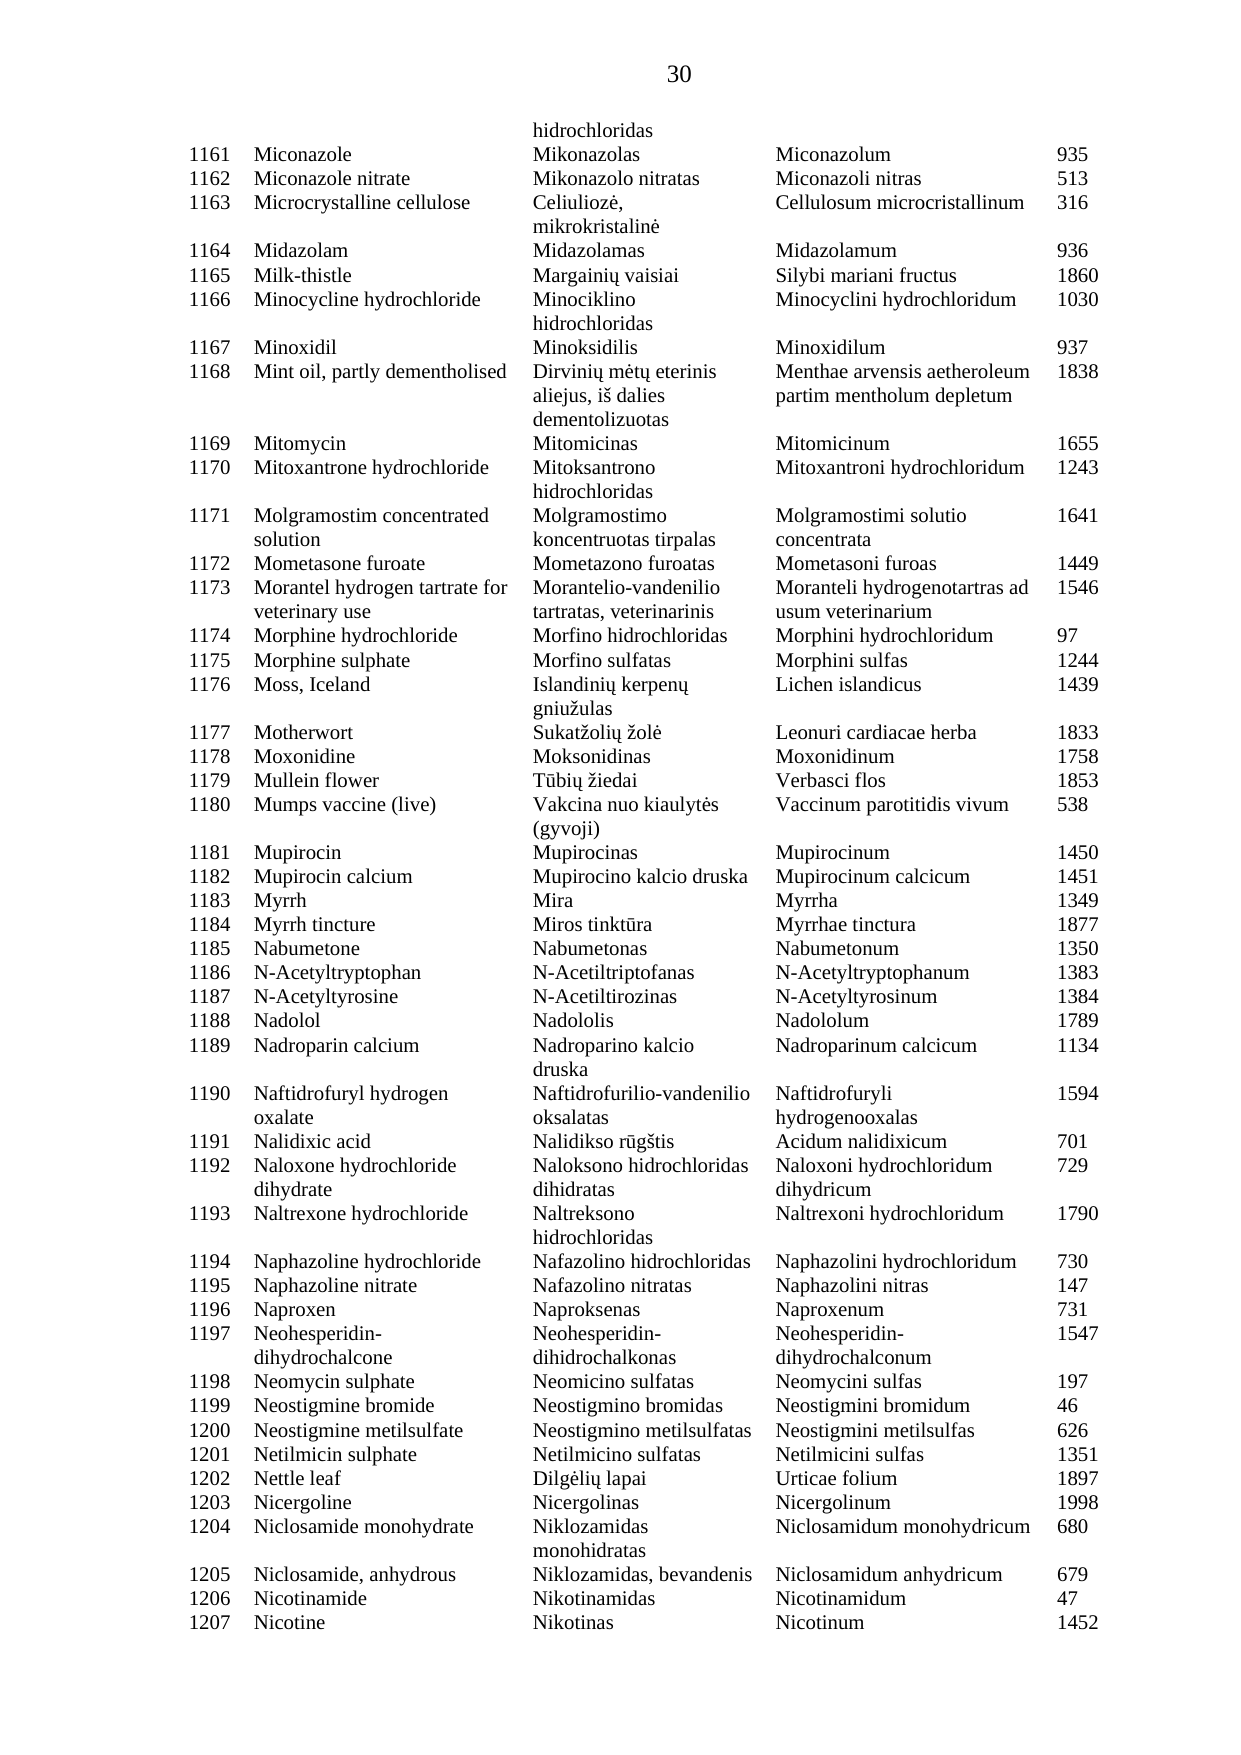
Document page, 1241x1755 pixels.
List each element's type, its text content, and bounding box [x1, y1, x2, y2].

table_cell Tūbių žiedai [521, 768, 764, 792]
table_cell Leonuri cardiacae herba [764, 720, 1046, 744]
table_cell 1641 [1046, 503, 1181, 551]
table_cell Miros tinktūra [521, 912, 764, 936]
table_cell 1384 [1046, 984, 1181, 1008]
table_cell Nicergolinum [764, 1490, 1046, 1514]
table_cell 316 [1046, 190, 1181, 238]
table_cell 1166 [177, 287, 242, 335]
table_cell 1594 [1046, 1081, 1181, 1129]
table_cell Naproksenas [521, 1297, 764, 1321]
table_cell Midazolamum [764, 239, 1046, 262]
table_cell 1790 [1046, 1201, 1181, 1249]
table_cell Cellulosum microcristallinum [764, 190, 1046, 238]
table_cell Mupirocin [242, 840, 521, 864]
table_cell Mitoksantrono hidrochloridas [521, 455, 764, 503]
table_cell Molgramostim concentrated solution [242, 503, 521, 551]
table_cell Naproxen [242, 1297, 521, 1321]
table_cell Netilmicin sulphate [242, 1442, 521, 1466]
table_cell Mint oil, partly dementholised [242, 359, 521, 431]
table_cell Morphini sulfas [764, 648, 1046, 672]
table_cell Nicergoline [242, 1490, 521, 1514]
table_cell 1193 [177, 1201, 242, 1249]
table_cell Nafazolino nitratas [521, 1273, 764, 1297]
table_cell Nicotine [242, 1610, 521, 1634]
table_cell 935 [1046, 142, 1181, 166]
table_cell 1183 [177, 888, 242, 912]
table_cell 1350 [1046, 936, 1181, 960]
table_cell 1758 [1046, 744, 1181, 768]
table_cell Moxonidinum [764, 744, 1046, 768]
table_cell Naproxenum [764, 1297, 1046, 1321]
table_cell [764, 118, 1046, 142]
table_cell 1897 [1046, 1466, 1181, 1490]
table_cell 701 [1046, 1129, 1181, 1153]
table_cell Mitoxantroni hydrochloridum [764, 455, 1046, 503]
table_cell Naphazolini nitras [764, 1273, 1046, 1297]
table_cell [1046, 118, 1181, 142]
table_cell 1190 [177, 1081, 242, 1129]
table_cell Minocycline hydrochloride [242, 287, 521, 335]
table_cell Milk-thistle [242, 263, 521, 287]
table_cell Nabumetone [242, 936, 521, 960]
table_cell Nafazolino hidrochloridas [521, 1249, 764, 1273]
table_cell Naftidrofuryl hydrogen oxalate [242, 1081, 521, 1129]
table_cell Morantel hydrogen tartrate for veterinary use [242, 575, 521, 623]
table_cell Morantelio-vandenilio tartratas, veterinarinis [521, 575, 764, 623]
table_cell 1547 [1046, 1321, 1181, 1369]
table_cell Niclosamidum monohydricum [764, 1514, 1046, 1562]
table_cell 1451 [1046, 864, 1181, 888]
table_cell Mikonazolas [521, 142, 764, 166]
table_cell Mometazono furoatas [521, 551, 764, 575]
table_cell hidrochloridas [521, 118, 764, 142]
table_cell Moxonidine [242, 744, 521, 768]
table_cell Mupirocinum [764, 840, 1046, 864]
table_cell 680 [1046, 1514, 1181, 1562]
table_cell Morphine sulphate [242, 648, 521, 672]
table_cell 513 [1046, 166, 1181, 190]
table_cell Nadroparino kalcio druska [521, 1033, 764, 1081]
table_cell 626 [1046, 1418, 1181, 1442]
table_cell 1853 [1046, 768, 1181, 792]
table_cell Nicotinamide [242, 1586, 521, 1610]
table_cell Niclosamidum anhydricum [764, 1562, 1046, 1586]
table_cell Miconazoli nitras [764, 166, 1046, 190]
table_cell N-Acetyltryptophan [242, 960, 521, 984]
table_cell 1877 [1046, 912, 1181, 936]
table_cell Naloxoni hydrochloridum dihydricum [764, 1153, 1046, 1201]
table_cell 47 [1046, 1586, 1181, 1610]
table_cell Neohesperidin-dihidrochalkonas [521, 1321, 764, 1369]
table_cell 1351 [1046, 1442, 1181, 1466]
table_cell N-Acetiltriptofanas [521, 960, 764, 984]
table_cell Mullein flower [242, 768, 521, 792]
table_cell Margainių vaisiai [521, 263, 764, 287]
table_cell Naphazolini hydrochloridum [764, 1249, 1046, 1273]
table_cell 730 [1046, 1249, 1181, 1273]
table_cell [177, 118, 242, 142]
table_cell N-Acetiltirozinas [521, 984, 764, 1008]
table_cell Moss, Iceland [242, 672, 521, 720]
table_cell 1439 [1046, 672, 1181, 720]
table_cell Mometasoni furoas [764, 551, 1046, 575]
table_cell Netilmicino sulfatas [521, 1442, 764, 1466]
table_cell 1178 [177, 744, 242, 768]
table_cell 1170 [177, 455, 242, 503]
table_cell Minoxidilum [764, 335, 1046, 359]
table_cell Nadroparinum calcicum [764, 1033, 1046, 1081]
table_cell 1030 [1046, 287, 1181, 335]
table_cell Neostigmino bromidas [521, 1394, 764, 1417]
table_cell 1163 [177, 190, 242, 238]
table_cell 197 [1046, 1369, 1181, 1393]
table_cell Neostigmini metilsulfas [764, 1418, 1046, 1442]
table_cell Mira [521, 888, 764, 912]
table_cell Neohesperidin-dihydrochalcone [242, 1321, 521, 1369]
table_cell 147 [1046, 1273, 1181, 1297]
table_cell Minoxidil [242, 335, 521, 359]
table_cell Menthae arvensis aetheroleum partim mentholum depletum [764, 359, 1046, 431]
table_cell N-Acetyltyrosinum [764, 984, 1046, 1008]
table_cell Urticae folium [764, 1466, 1046, 1490]
table_cell Nabumetonas [521, 936, 764, 960]
table_cell Neostigmine bromide [242, 1394, 521, 1417]
table_cell Neomicino sulfatas [521, 1369, 764, 1393]
table_cell Mumps vaccine (live) [242, 792, 521, 840]
table_cell 46 [1046, 1394, 1181, 1417]
table_cell Neomycin sulphate [242, 1369, 521, 1393]
table_cell Mometasone furoate [242, 551, 521, 575]
table_cell 1134 [1046, 1033, 1181, 1081]
table_cell 1162 [177, 166, 242, 190]
table_cell Celiuliozė, mikrokristalinė [521, 190, 764, 238]
table_cell 1185 [177, 936, 242, 960]
table_cell 1838 [1046, 359, 1181, 431]
table_cell 1167 [177, 335, 242, 359]
table_cell Morfino hidrochloridas [521, 624, 764, 647]
table_cell Dirvinių mėtų eterinis aliejus, iš dalies dementolizuotas [521, 359, 764, 431]
table_cell 1165 [177, 263, 242, 287]
table_cell 1860 [1046, 263, 1181, 287]
table_cell Mupirocinum calcicum [764, 864, 1046, 888]
table_cell 1204 [177, 1514, 242, 1562]
table_cell 1177 [177, 720, 242, 744]
table_cell Naltrexone hydrochloride [242, 1201, 521, 1249]
table_cell Myrrh [242, 888, 521, 912]
table_cell Miconazole nitrate [242, 166, 521, 190]
table_cell 937 [1046, 335, 1181, 359]
table_cell Naftidrofurilio-vandenilio oksalatas [521, 1081, 764, 1129]
table_cell 1349 [1046, 888, 1181, 912]
table_cell 1207 [177, 1610, 242, 1634]
table_cell Nadololis [521, 1009, 764, 1032]
table_cell Naphazoline hydrochloride [242, 1249, 521, 1273]
table_cell Nettle leaf [242, 1466, 521, 1490]
table_cell Moksonidinas [521, 744, 764, 768]
table_cell Midazolam [242, 239, 521, 262]
table_cell 1186 [177, 960, 242, 984]
table_cell Lichen islandicus [764, 672, 1046, 720]
table_cell 1187 [177, 984, 242, 1008]
table_cell 679 [1046, 1562, 1181, 1586]
table_cell Niklozamidas monohidratas [521, 1514, 764, 1562]
table_cell Nalidixic acid [242, 1129, 521, 1153]
table_cell Mupirocinas [521, 840, 764, 864]
table_cell 1452 [1046, 1610, 1181, 1634]
table_cell 1243 [1046, 455, 1181, 503]
table_cell 1203 [177, 1490, 242, 1514]
table_cell 1200 [177, 1418, 242, 1442]
table_cell Nicotinum [764, 1610, 1046, 1634]
table_cell Nikotinamidas [521, 1586, 764, 1610]
table_cell Midazolamas [521, 239, 764, 262]
table_cell Miconazolum [764, 142, 1046, 166]
table_cell 1171 [177, 503, 242, 551]
table_cell Minocyclini hydrochloridum [764, 287, 1046, 335]
table_cell Netilmicini sulfas [764, 1442, 1046, 1466]
table_cell Neostigmine metilsulfate [242, 1418, 521, 1442]
table_cell 97 [1046, 624, 1181, 647]
table_cell [242, 118, 521, 142]
table_cell Nadroparin calcium [242, 1033, 521, 1081]
table_cell Mitomicinum [764, 431, 1046, 455]
table_cell Niclosamide, anhydrous [242, 1562, 521, 1586]
table_cell 1180 [177, 792, 242, 840]
table_cell 1206 [177, 1586, 242, 1610]
table_cell Mupirocino kalcio druska [521, 864, 764, 888]
table_cell 1195 [177, 1273, 242, 1297]
table_cell 1655 [1046, 431, 1181, 455]
table_cell 1546 [1046, 575, 1181, 623]
table_cell 1175 [177, 648, 242, 672]
table_cell Myrrha [764, 888, 1046, 912]
table_cell 1192 [177, 1153, 242, 1201]
table_cell Moranteli hydrogenotartras ad usum veterinarium [764, 575, 1046, 623]
table_cell Silybi mariani fructus [764, 263, 1046, 287]
table_cell 1168 [177, 359, 242, 431]
table_cell Neohesperidin-dihydrochalconum [764, 1321, 1046, 1369]
table_cell Nadolol [242, 1009, 521, 1032]
table_cell 1169 [177, 431, 242, 455]
table_cell 1833 [1046, 720, 1181, 744]
table_cell 1201 [177, 1442, 242, 1466]
table_cell Nicotinamidum [764, 1586, 1046, 1610]
table_cell 1173 [177, 575, 242, 623]
table_cell Molgramostimi solutio concentrata [764, 503, 1046, 551]
table_cell 1191 [177, 1129, 242, 1153]
table_cell Nicergolinas [521, 1490, 764, 1514]
table_cell 1174 [177, 624, 242, 647]
table_cell 1244 [1046, 648, 1181, 672]
table_cell 1181 [177, 840, 242, 864]
table_cell Neomycini sulfas [764, 1369, 1046, 1393]
table_cell Dilgėlių lapai [521, 1466, 764, 1490]
table_cell 1202 [177, 1466, 242, 1490]
table_cell 1182 [177, 864, 242, 888]
table_cell 1383 [1046, 960, 1181, 984]
table_cell Acidum nalidixicum [764, 1129, 1046, 1153]
table_cell Mupirocin calcium [242, 864, 521, 888]
table_cell Myrrh tincture [242, 912, 521, 936]
table_cell 1161 [177, 142, 242, 166]
table_cell Naloxone hydrochloride dihydrate [242, 1153, 521, 1201]
table_cell N-Acetyltryptophanum [764, 960, 1046, 984]
table_cell Microcrystalline cellulose [242, 190, 521, 238]
table_cell 1198 [177, 1369, 242, 1393]
table_cell Mitomicinas [521, 431, 764, 455]
table_cell 538 [1046, 792, 1181, 840]
table_cell 1188 [177, 1009, 242, 1032]
table_cell 936 [1046, 239, 1181, 262]
table_cell Vakcina nuo kiaulytės (gyvoji) [521, 792, 764, 840]
table_cell 1197 [177, 1321, 242, 1369]
table_cell Morphine hydrochloride [242, 624, 521, 647]
table_cell Mitoxantrone hydrochloride [242, 455, 521, 503]
table_cell Neostigmino metilsulfatas [521, 1418, 764, 1442]
table_cell Nikotinas [521, 1610, 764, 1634]
table_cell 1184 [177, 912, 242, 936]
table_cell Vaccinum parotitidis vivum [764, 792, 1046, 840]
table_cell Islandinių kerpenų gniužulas [521, 672, 764, 720]
table_cell Neostigmini bromidum [764, 1394, 1046, 1417]
table_cell 1450 [1046, 840, 1181, 864]
table_cell 1176 [177, 672, 242, 720]
table_cell 1789 [1046, 1009, 1181, 1032]
table_cell Sukatžolių žolė [521, 720, 764, 744]
table_cell 1998 [1046, 1490, 1181, 1514]
table_cell Nabumetonum [764, 936, 1046, 960]
table_cell Morfino sulfatas [521, 648, 764, 672]
table_cell Mitomycin [242, 431, 521, 455]
table_cell 1449 [1046, 551, 1181, 575]
table_cell Minoksidilis [521, 335, 764, 359]
table_cell Nalidikso rūgštis [521, 1129, 764, 1153]
table_cell Morphini hydrochloridum [764, 624, 1046, 647]
table_cell 1199 [177, 1394, 242, 1417]
table_cell Motherwort [242, 720, 521, 744]
table_cell 729 [1046, 1153, 1181, 1201]
table_cell 1179 [177, 768, 242, 792]
table_cell Nadololum [764, 1009, 1046, 1032]
table_cell 1164 [177, 239, 242, 262]
table_cell Naphazoline nitrate [242, 1273, 521, 1297]
table_cell Miconazole [242, 142, 521, 166]
table_cell Naltreksono hidrochloridas [521, 1201, 764, 1249]
table_cell Naftidrofuryli hydrogenooxalas [764, 1081, 1046, 1129]
table_cell Niklozamidas, bevandenis [521, 1562, 764, 1586]
table_cell Myrrhae tinctura [764, 912, 1046, 936]
table_cell Naltrexoni hydrochloridum [764, 1201, 1046, 1249]
table_cell N-Acetyltyrosine [242, 984, 521, 1008]
table_cell Mikonazolo nitratas [521, 166, 764, 190]
table_cell Niclosamide monohydrate [242, 1514, 521, 1562]
table_cell 731 [1046, 1297, 1181, 1321]
table_cell Molgramostimo koncentruotas tirpalas [521, 503, 764, 551]
table_cell 1172 [177, 551, 242, 575]
table_cell 1196 [177, 1297, 242, 1321]
table_cell 1189 [177, 1033, 242, 1081]
table_cell Verbasci flos [764, 768, 1046, 792]
table_cell Minociklino hidrochloridas [521, 287, 764, 335]
table_cell 1205 [177, 1562, 242, 1586]
table_cell Naloksono hidrochloridas dihidratas [521, 1153, 764, 1201]
table_cell 1194 [177, 1249, 242, 1273]
